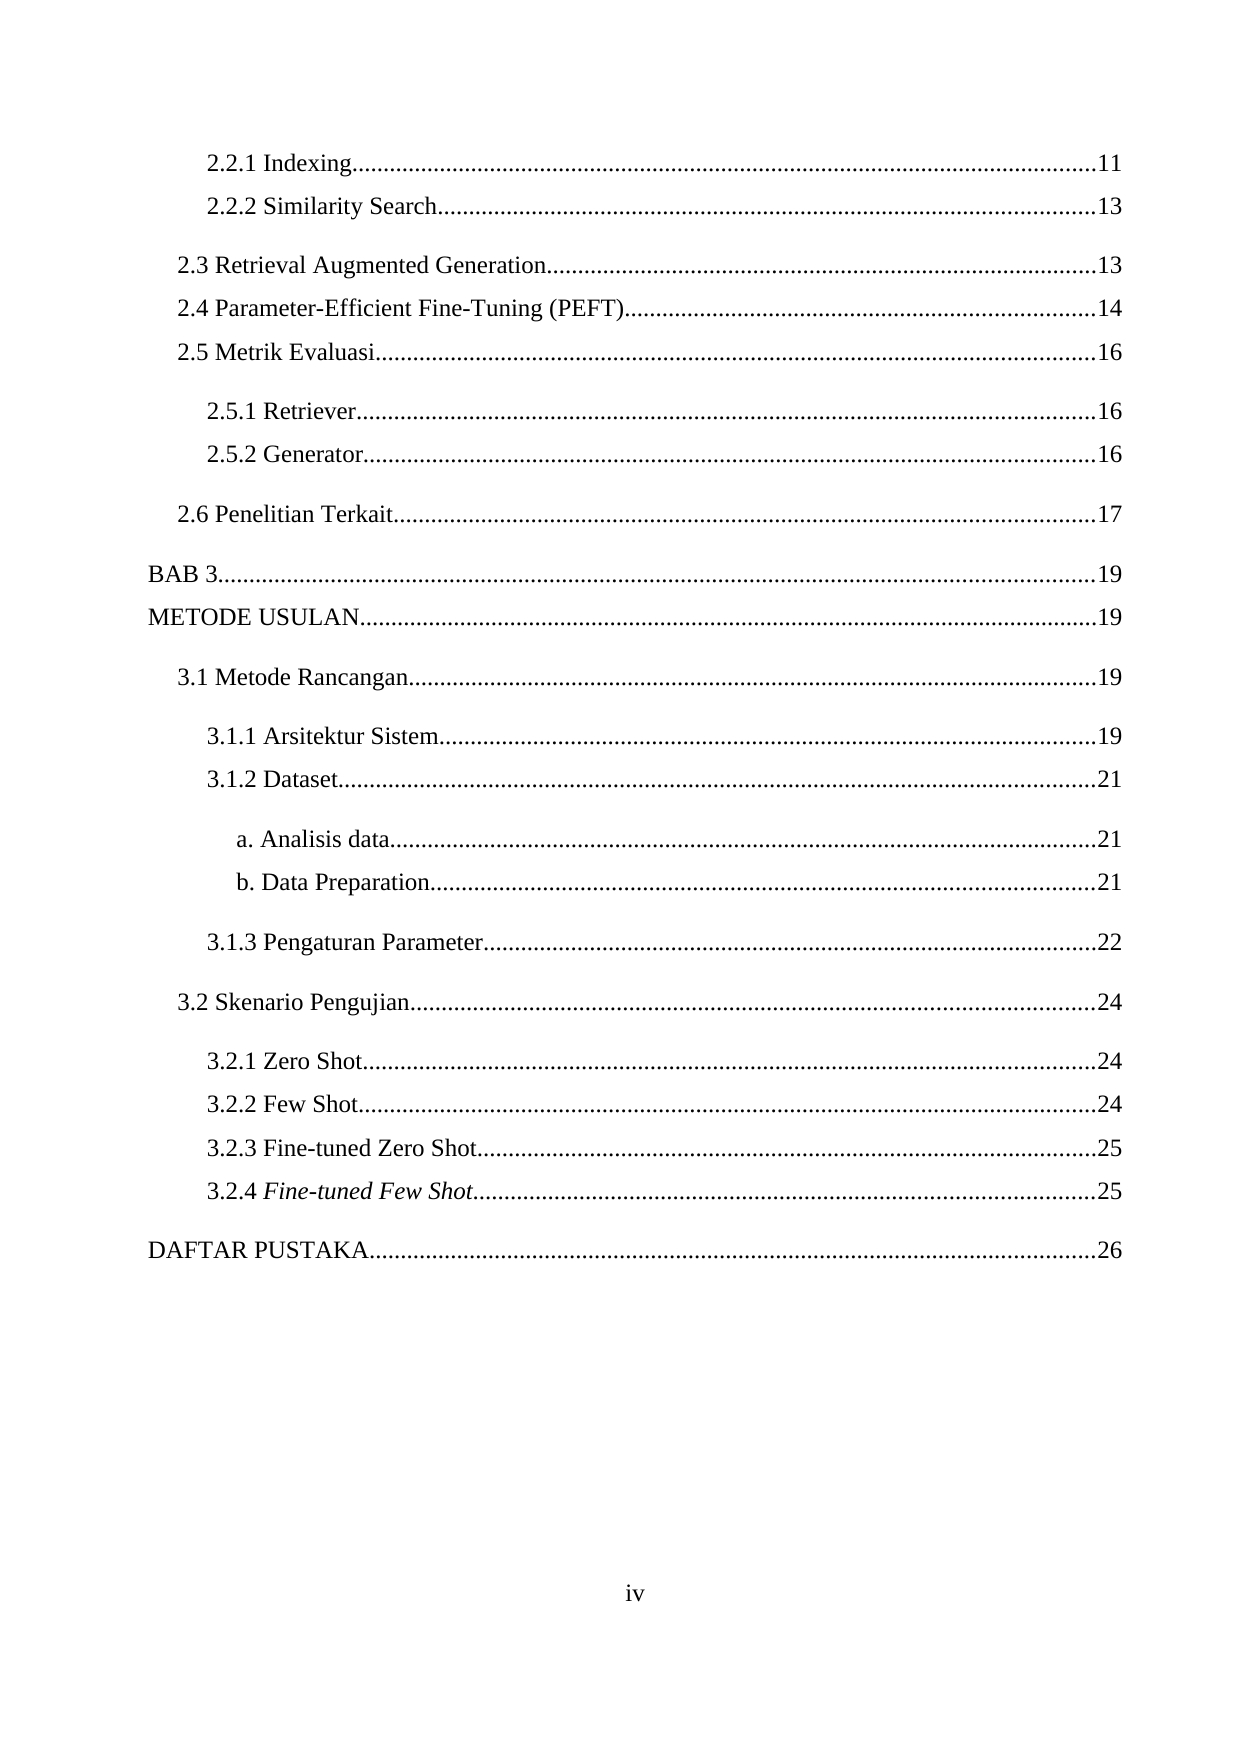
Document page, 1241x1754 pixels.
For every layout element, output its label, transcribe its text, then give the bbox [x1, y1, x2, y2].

text 2.5.1 Retriever 16 [207, 396, 1122, 425]
text 2.5 Metrik Evaluasi 16 [177, 337, 1122, 365]
text 3.1.3 Pengaturan Parameter 22 [207, 927, 1122, 956]
text 3.2.1 Zero Shot 24 [207, 1046, 1122, 1075]
text DAFTAR PUSTAKA 26 [148, 1235, 1122, 1264]
text a. Analisis data 21 [236, 824, 1122, 853]
text 2.2.1 Indexing 11 [207, 148, 1122, 176]
text 2.2.2 Similarity Search 13 [207, 191, 1122, 219]
text 3.1 Metode Rancangan 19 [177, 662, 1122, 690]
text 2.5.2 Generator 16 [207, 439, 1122, 468]
text 3.1.2 Dataset 21 [207, 764, 1122, 793]
text b. Data Preparation 21 [236, 867, 1122, 896]
text 3.2.4 Fine-tuned Few Shot 25 [207, 1176, 1122, 1204]
text 3.2 Skenario Pengujian 24 [177, 987, 1122, 1015]
text 2.6 Penelitian Terkait 17 [177, 499, 1122, 528]
text 2.3 Retrieval Augmented Generation 13 [177, 250, 1122, 279]
text 3.1.1 Arsitektur Sistem 19 [207, 721, 1122, 750]
text BAB 3 19 [148, 559, 1122, 588]
text 2.4 Parameter-Efficient Fine-Tuning (PEFT) 14 [177, 293, 1122, 322]
text 3.2.3 Fine-tuned Zero Shot 25 [207, 1133, 1122, 1161]
text METODE USULAN 19 [148, 602, 1122, 631]
text 3.2.2 Few Shot 24 [207, 1089, 1122, 1118]
